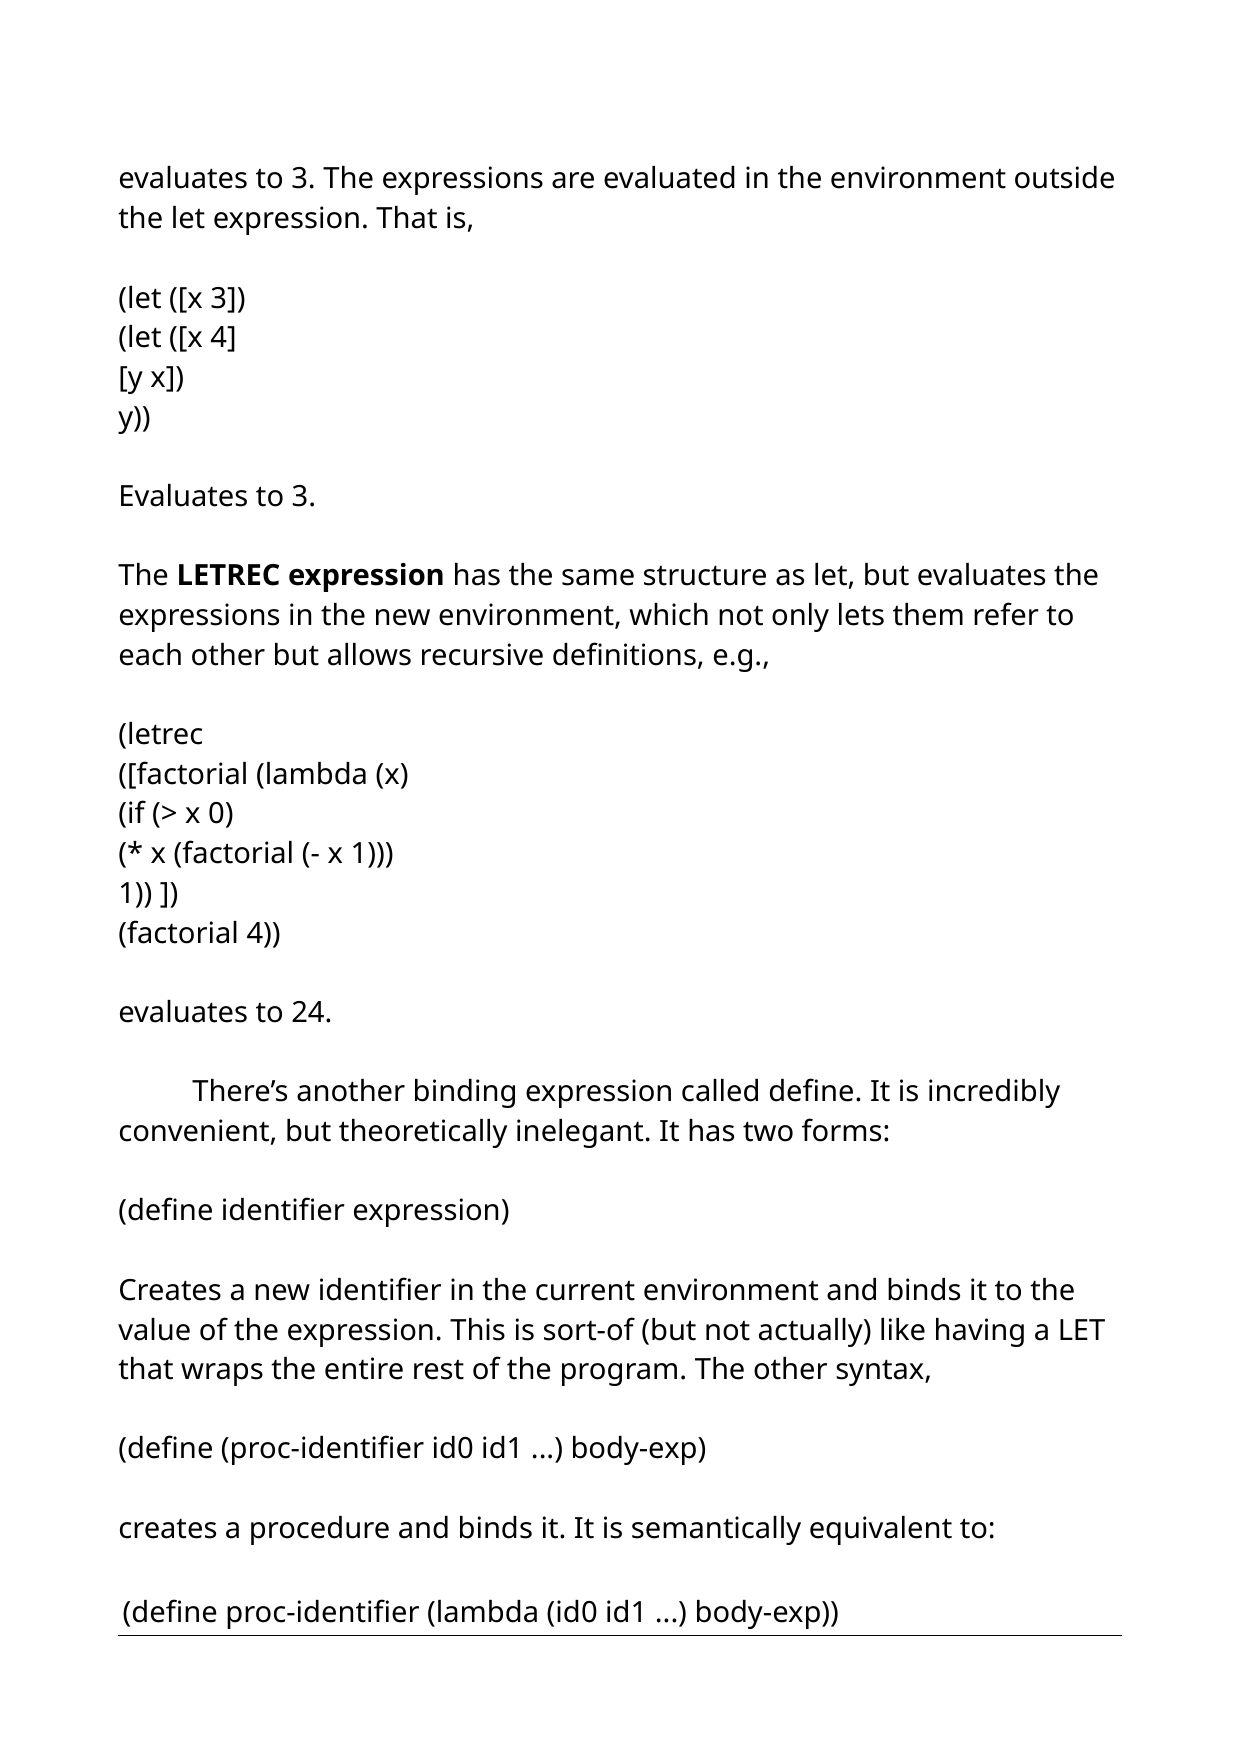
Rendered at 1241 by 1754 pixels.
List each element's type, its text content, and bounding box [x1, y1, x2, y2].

text (define (proc-identifier id0 id1 ...) body-exp) [118, 1428, 1122, 1467]
text There’s another binding expression called define. It is incredibly convenient, but theoretically inelegant. It has two forms: [118, 1071, 1122, 1150]
text Evaluates to 3. [118, 475, 1122, 515]
text 1)) ]) [118, 872, 1122, 912]
text evaluates to 3. The expressions are evaluated in the environment outside the let expression. That is, [118, 158, 1122, 237]
text (* x (factorial (- x 1))) [118, 832, 1122, 872]
text (factorial 4)) [118, 912, 1122, 952]
text (define proc-identifier (lambda (id0 id1 ...) body-exp)) [118, 1587, 1122, 1635]
text [y x]) [118, 356, 1122, 396]
text (define identifier expression) [118, 1190, 1122, 1229]
text creates a procedure and binds it. It is semantically equivalent to: [118, 1507, 1122, 1547]
text (let ([x 3]) [118, 277, 1122, 317]
text (let ([x 4] [118, 317, 1122, 356]
text The LETREC expression has the same structure as let, but evaluates the expressions in the new environment, which not only lets them refer to each other but allows recursive definitions, e.g., [118, 555, 1122, 674]
text ([factorial (lambda (x) [118, 753, 1122, 793]
text y)) [118, 396, 1122, 436]
text Creates a new identifier in the current environment and binds it to the value of the expression. This is sort-of (but not actually) like having a LET that wraps the entire rest of the program. The other syntax, [118, 1269, 1122, 1388]
text (letrec [118, 713, 1122, 753]
text (if (> x 0) [118, 793, 1122, 832]
text evaluates to 24. [118, 991, 1122, 1031]
